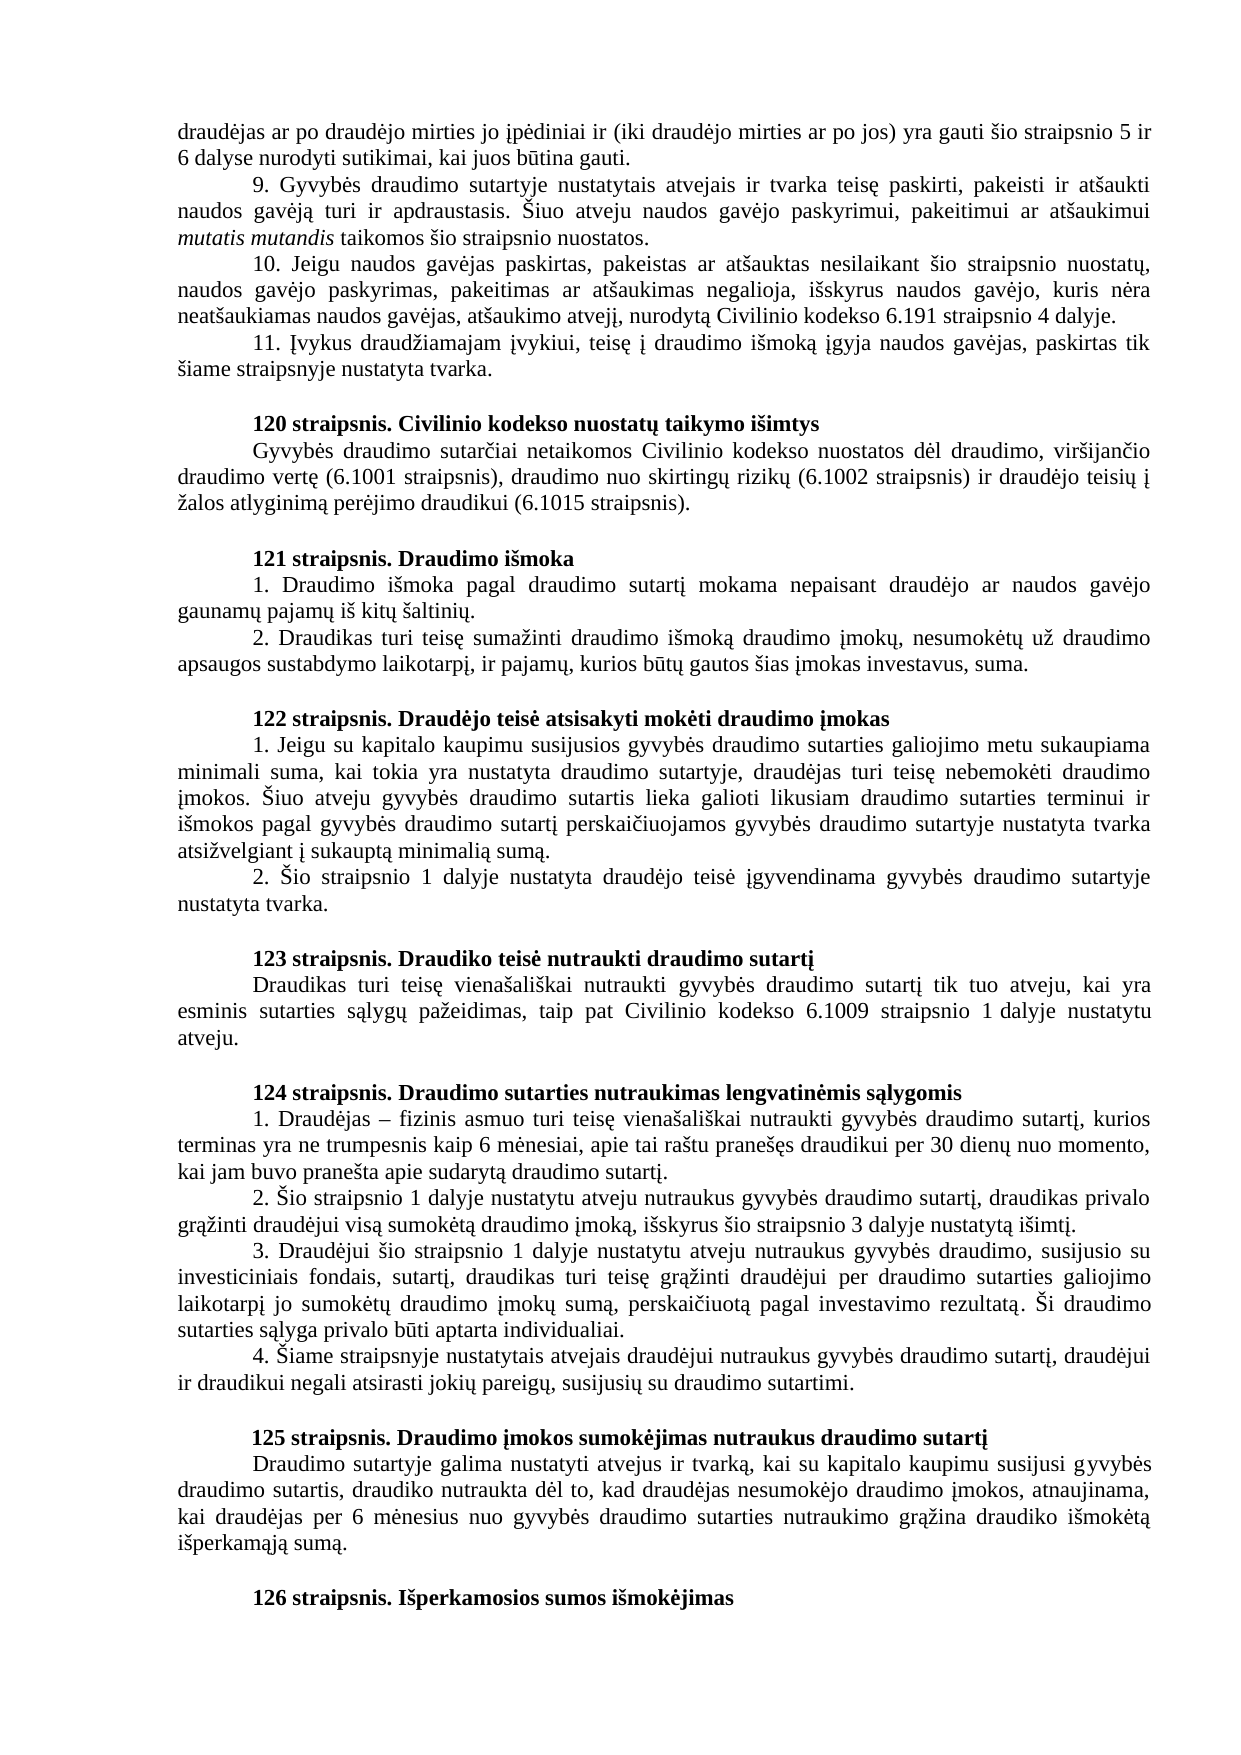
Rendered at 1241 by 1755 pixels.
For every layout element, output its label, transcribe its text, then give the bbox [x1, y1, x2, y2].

text 2. Draudikas turi teisę sumažinti draudimo išmoką draudimo įmokų, nesumokėtų už draudimo apsaugos sustabdymo laikotarpį, ir pajamų, kurios būtų gautos šias įmokas investavus, suma. [177, 624, 1152, 676]
text 1. Draudėjas – fizinis asmuo turi teisę vienašališkai nutraukti gyvybės draudimo sutartį, kurios terminas yra ne trumpesnis kaip 6 mėnesiai, apie tai raštu pranešęs draudikui per 30 dienų nuo momento, kai jam buvo pranešta apie sudarytą draudimo sutartį. [177, 1105, 1152, 1184]
text 121 straipsnis. Draudimo išmoka [177, 544, 1152, 571]
text Gyvybės draudimo sutarčiai netaikomos Civilinio kodekso nuostatos dėl draudimo, viršijančio draudimo vertę (6.1001 straipsnis), draudimo nuo skirtingų rizikų (6.1002 straipsnis) ir draudėjo teisių į žalos atlyginimą perėjimo draudikui (6.1015 straipsnis). [177, 437, 1152, 516]
text 2. Šio straipsnio 1 dalyje nustatytu atveju nutraukus gyvybės draudimo sutartį, draudikas privalo grąžinti draudėjui visą sumokėtą draudimo įmoką, išskyrus šio straipsnio 3 dalyje nustatytą išimtį. [177, 1184, 1152, 1237]
text 1. Jeigu su kapitalo kaupimu susijusios gyvybės draudimo sutarties galiojimo metu sukaupiama minimali suma, kai tokia yra nustatyta draudimo sutartyje, draudėjas turi teisę nebemokėti draudimo įmokos. Šiuo atveju gyvybės draudimo sutartis lieka galioti likusiam draudimo sutarties terminui ir išmokos pagal gyvybės draudimo sutartį perskaičiuojamos gyvybės draudimo sutartyje nustatyta tvarka atsižvelgiant į sukauptą minimalią sumą. [177, 731, 1152, 863]
text 123 straipsnis. Draudiko teisė nutraukti draudimo sutartį [177, 945, 1152, 971]
text 120 straipsnis. Civilinio kodekso nuostatų taikymo išimtys [177, 410, 1152, 437]
text draudėjas ar po draudėjo mirties jo įpėdiniai ir (iki draudėjo mirties ar po jos) yra gauti šio straipsnio 5 ir 6 dalyse nurodyti sutikimai, kai juos būtina gauti. [177, 118, 1152, 171]
text 122 straipsnis. Draudėjo teisė atsisakyti mokėti draudimo įmokas [177, 705, 1152, 731]
text 125 straipsnis. Draudimo įmokos sumokėjimas nutraukus draudimo sutartį [251, 1424, 1152, 1450]
text Draudimo sutartyje galima nustatyti atvejus ir tvarką, kai su kapitalo kaupimu susijusi gyvybės draudimo sutartis, draudiko nutraukta dėl to, kad draudėjas nesumokėjo draudimo įmokos, atnaujinama, kai draudėjas per 6 mėnesius nuo gyvybės draudimo sutarties nutraukimo grąžina draudiko išmokėtą išperkamąją sumą. [177, 1450, 1152, 1556]
text 9. Gyvybės draudimo sutartyje nustatytais atvejais ir tvarka teisę paskirti, pakeisti ir atšaukti naudos gavėją turi ir apdraustasis. Šiuo atveju naudos gavėjo paskyrimui, pakeitimui ar atšaukimui mutatis mutandis taikomos šio straipsnio nuostatos. [177, 171, 1152, 250]
text 1. Draudimo išmoka pagal draudimo sutartį mokama nepaisant draudėjo ar naudos gavėjo gaunamų pajamų iš kitų šaltinių. [177, 571, 1152, 624]
text 3. Draudėjui šio straipsnio 1 dalyje nustatytu atveju nutraukus gyvybės draudimo, susijusio su investiciniais fondais, sutartį, draudikas turi teisę grąžinti draudėjui per draudimo sutarties galiojimo laikotarpį jo sumokėtų draudimo įmokų sumą, perskaičiuotą pagal investavimo rezultatą. Ši draudimo sutarties sąlyga privalo būti aptarta individualiai. [177, 1237, 1152, 1342]
text 126 straipsnis. Išperkamosios sumos išmokėjimas [177, 1584, 1152, 1611]
text 4. Šiame straipsnyje nustatytais atvejais draudėjui nutraukus gyvybės draudimo sutartį, draudėjui ir draudikui negali atsirasti jokių pareigų, susijusių su draudimo sutartimi. [177, 1342, 1152, 1395]
text Draudikas turi teisę vienašališkai nutraukti gyvybės draudimo sutartį tik tuo atveju, kai yra esminis sutarties sąlygų pažeidimas, taip pat Civilinio kodekso 6.1009 straipsnio 1 dalyje nustatytu atveju. [177, 971, 1152, 1050]
text 10. Jeigu naudos gavėjas paskirtas, pakeistas ar atšauktas nesilaikant šio straipsnio nuostatų, naudos gavėjo paskyrimas, pakeitimas ar atšaukimas negalioja, išskyrus naudos gavėjo, kuris nėra neatšaukiamas naudos gavėjas, atšaukimo atvejį, nurodytą Civilinio kodekso 6.191 straipsnio 4 dalyje. [177, 250, 1152, 329]
text 124 straipsnis. Draudimo sutarties nutraukimas lengvatinėmis sąlygomis [177, 1079, 1152, 1105]
text 2. Šio straipsnio 1 dalyje nustatyta draudėjo teisė įgyvendinama gyvybės draudimo sutartyje nustatyta tvarka. [177, 863, 1152, 916]
text 11. Įvykus draudžiamajam įvykiui, teisę į draudimo išmoką įgyja naudos gavėjas, paskirtas tik šiame straipsnyje nustatyta tvarka. [177, 329, 1152, 382]
